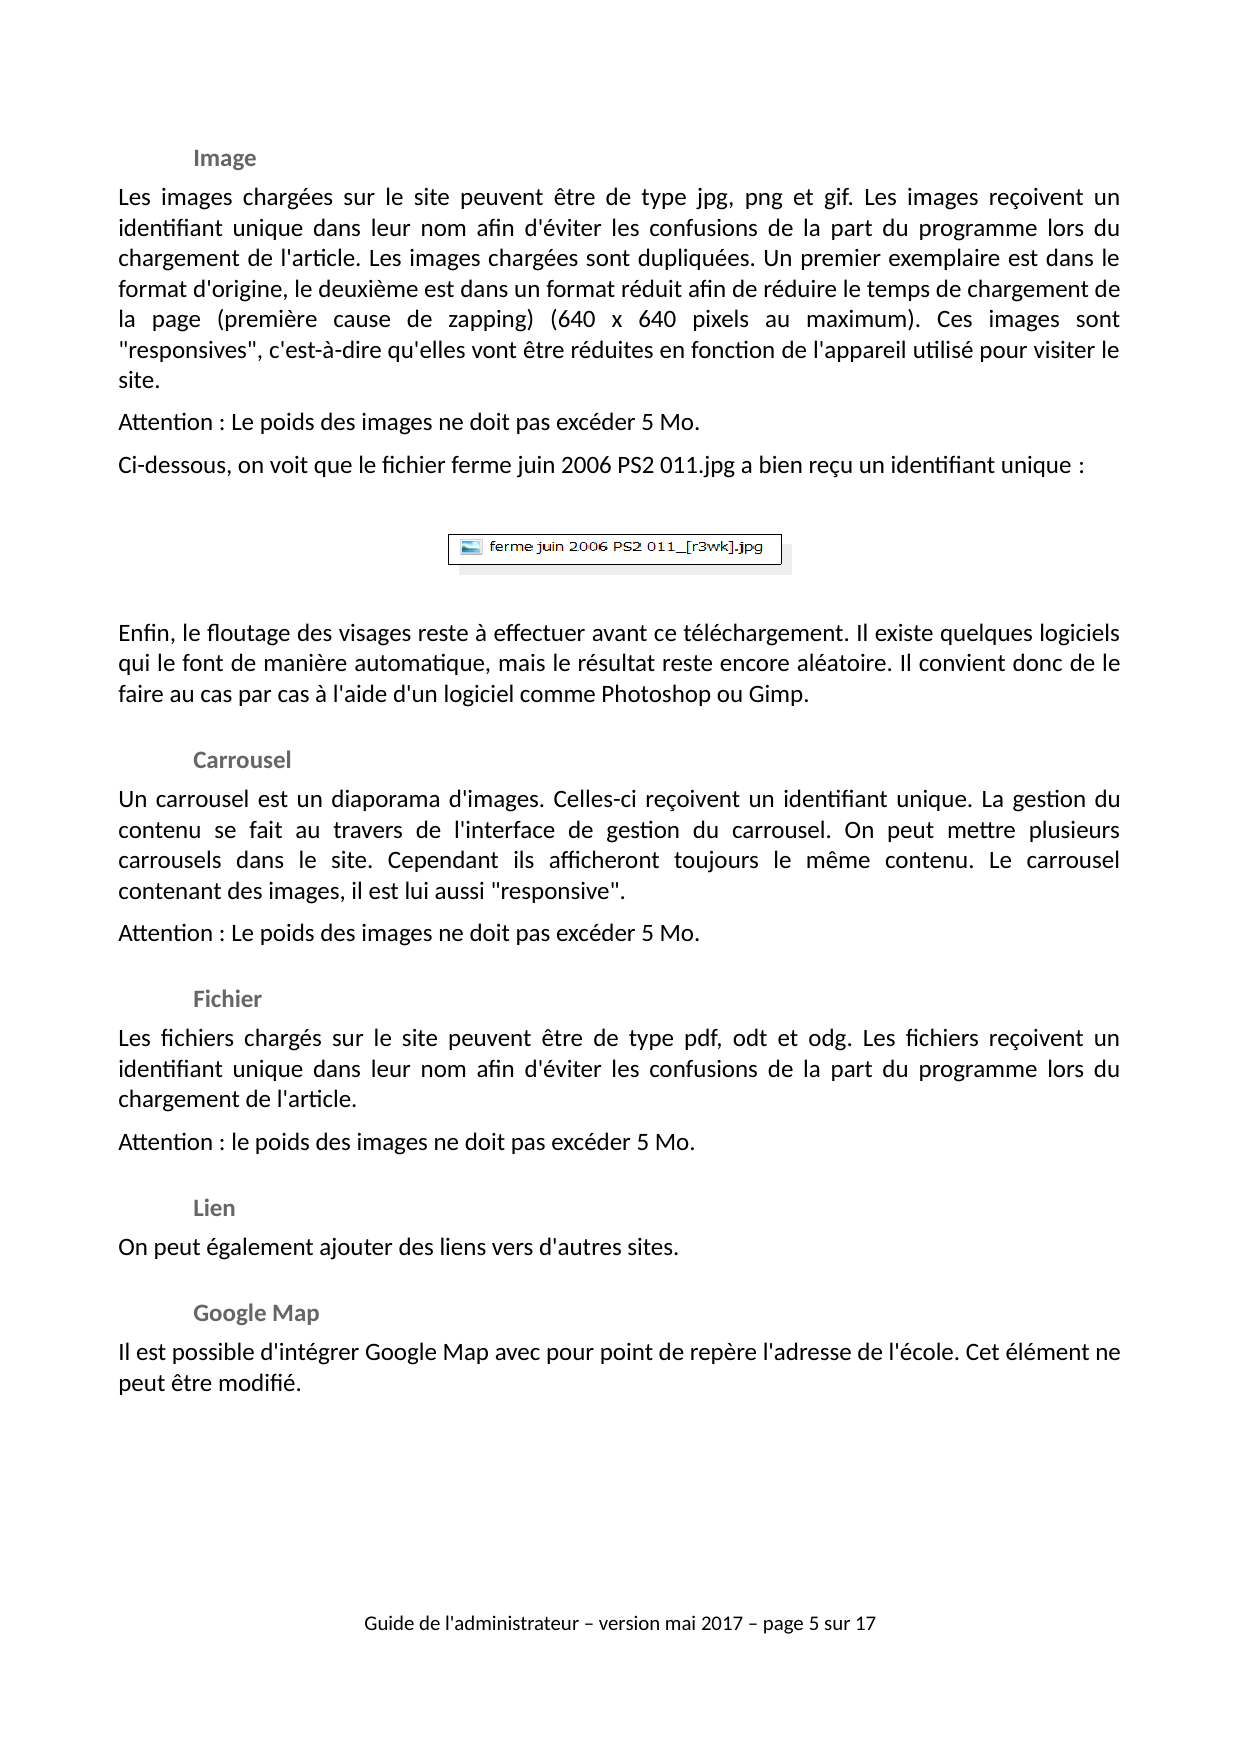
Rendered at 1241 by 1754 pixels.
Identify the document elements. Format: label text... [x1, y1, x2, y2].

picture [449, 535, 781, 564]
subtitle Fichier [118, 983, 1122, 1014]
text Enfin, le floutage des visages reste à effectuer avant ce téléchargement. Il existe quelques logiciels qui le font de manière automatique, mais le résultat reste encore aléatoire. Il convient donc de le faire au cas par cas à l'aide d'un logiciel comme Photoshop ou Gimp. [118, 617, 1122, 708]
text Les images chargées sur le site peuvent être de type jpg, png et gif. Les images reçoivent un identifiant unique dans leur nom afin d'éviter les confusions de la part du programme lors du chargement de l'article. Les images chargées sont dupliquées. Un premier exemplaire est dans le format d'origine, le deuxième est dans un format réduit afin de réduire le temps de chargement de la page (première cause de zapping) (640 x 640 pixels au maximum). Ces images sont "responsives", c'est-à-dire qu'elles vont être réduites en fonction de l'appareil utilisé pour visiter le site. [118, 181, 1122, 395]
text On peut également ajouter des liens vers d'autres sites. [118, 1231, 1122, 1262]
subtitle Carrousel [118, 744, 1122, 774]
text Il est possible d'intégrer Google Map avec pour point de repère l'adresse de l'école. Cet élément ne peut être modifié. [118, 1336, 1122, 1397]
text Les fichiers chargés sur le site peuvent être de type pdf, odt et odg. Les fichiers reçoivent un identifiant unique dans leur nom afin d'éviter les confusions de la part du programme lors du chargement de l'article. [118, 1022, 1122, 1114]
subtitle Image [118, 142, 1122, 172]
text Attention : le poids des images ne doit pas excéder 5 Mo. [118, 1126, 1122, 1156]
text Attention : Le poids des images ne doit pas excéder 5 Mo. [118, 407, 1122, 437]
text Ci-dessous, on voit que le fichier ferme juin 2006 PS2 011.jpg a bien reçu un identifiant unique : [118, 449, 1122, 479]
text Attention : Le poids des images ne doit pas excéder 5 Mo. [118, 917, 1122, 948]
text Un carrousel est un diaporama d'images. Celles-ci reçoivent un identifiant unique. La gestion du contenu se fait au travers de l'interface de gestion du carrousel. On peut mettre plusieurs carrousels dans le site. Cependant ils afficheront toujours le même contenu. Le carrousel contenant des images, il est lui aussi "responsive". [118, 783, 1122, 905]
subtitle Lien [118, 1192, 1122, 1222]
subtitle Google Map [118, 1297, 1122, 1328]
